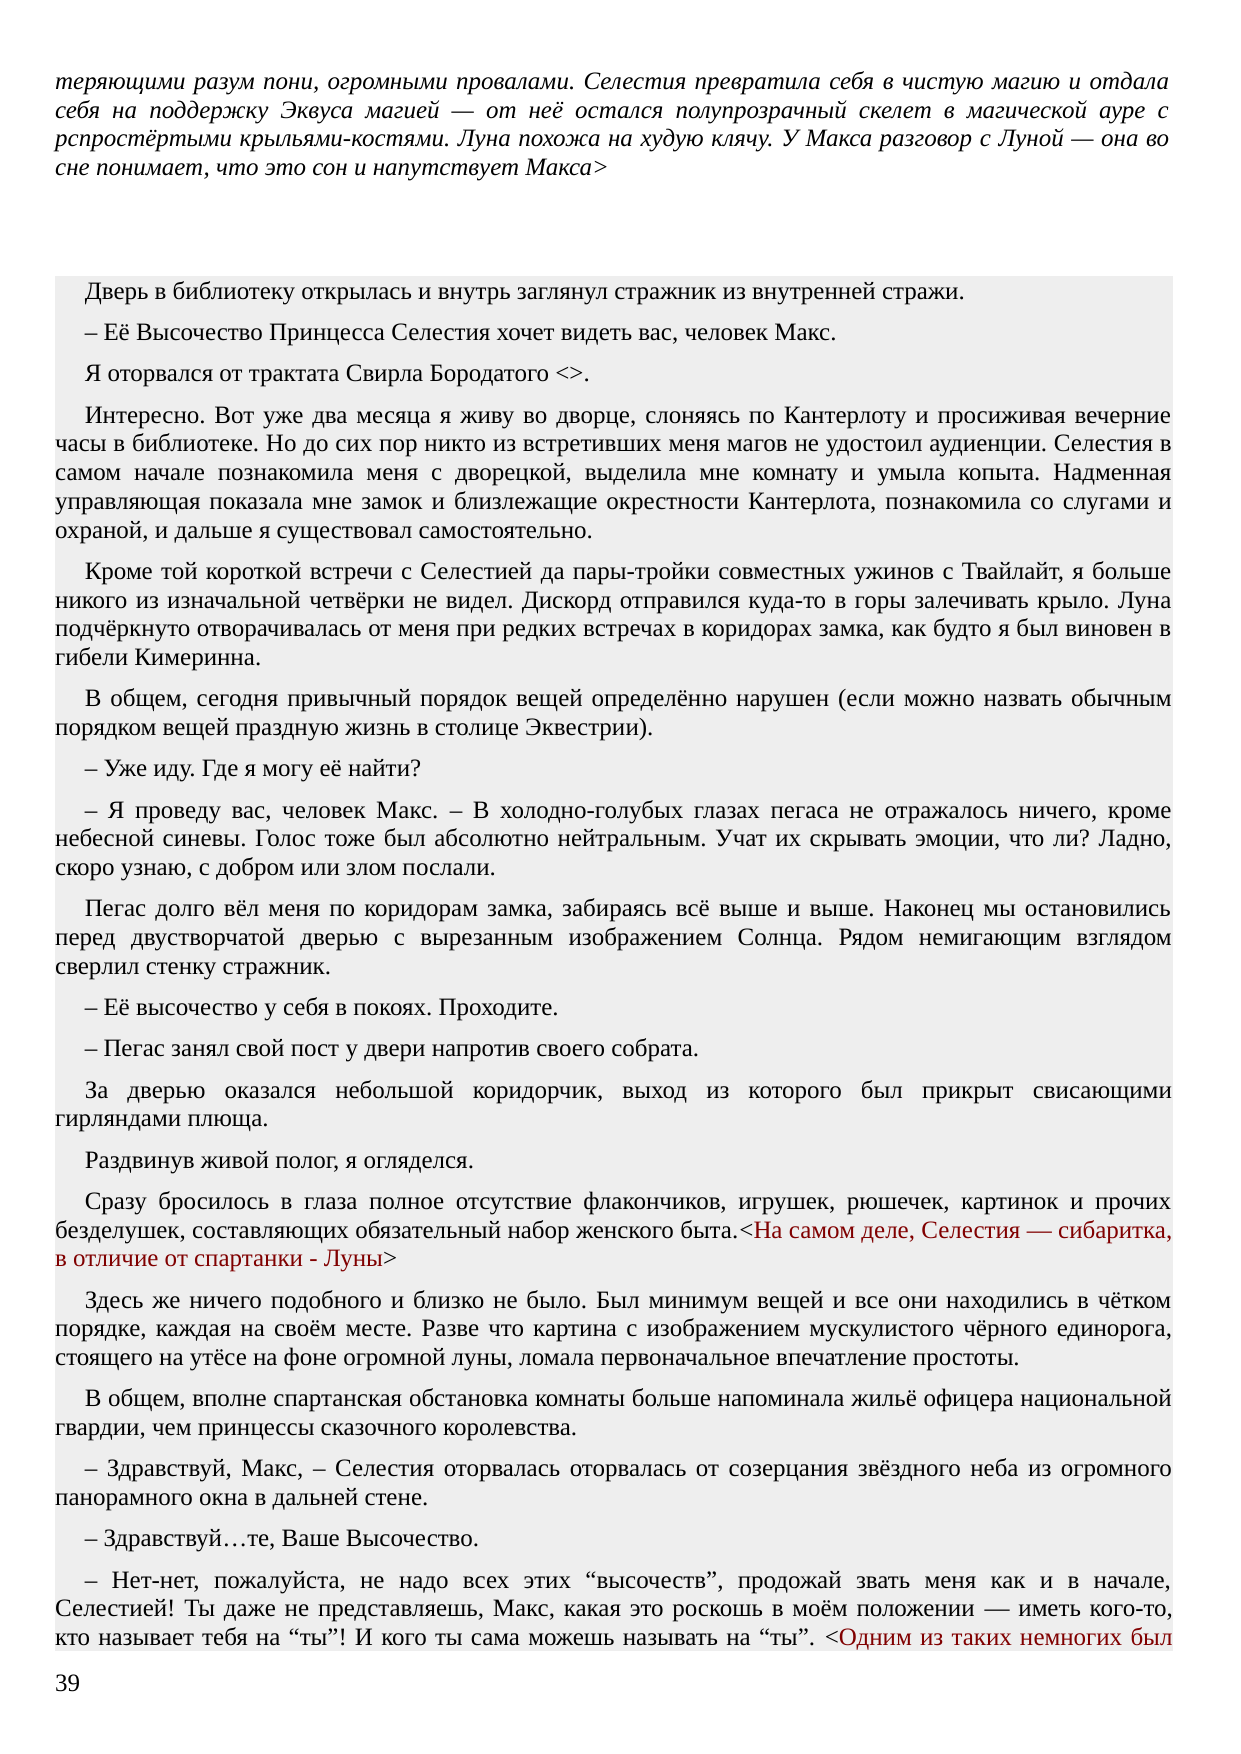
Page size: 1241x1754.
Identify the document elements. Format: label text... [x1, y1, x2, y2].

text – Уже иду. Где я могу её найти? [55, 753, 1173, 782]
text Раздвинув живой полог, я огляделся. [55, 1145, 1173, 1173]
text Пегас долго вёл меня по коридорам замка, забираясь всё выше и выше. Наконец мы остановились перед двустворчатой дверью с вырезанным изображением Солнца. Рядом немигающим взглядом сверлил стенку стражник. [55, 893, 1173, 980]
text – Здравствуй…те, Ваше Высочество. [55, 1523, 1173, 1552]
text За дверью оказался небольшой коридорчик, выход из которого был прикрыт свисающими гирляндами плюща. [55, 1075, 1173, 1132]
text Я оторвался от трактата Свирла Бородатого <>. [55, 358, 1173, 387]
text – Здравствуй, Макс, – Селестия оторвалась оторвалась от созерцания звёздного неба из огромного панорамного окна в дальней стене. [55, 1453, 1173, 1511]
text В общем, сегодня привычный порядок вещей определённо нарушен (если можно назвать обычным порядком вещей праздную жизнь в столице Эквестрии). [55, 683, 1173, 741]
text – Её высочество у себя в покоях. Проходите. [55, 992, 1173, 1021]
text Здесь же ничего подобного и близко не было. Был минимум вещей и все они находились в чётком порядке, каждая на своём месте. Разве что картина с изображением мускулистого чёрного единорога, стоящего на утёсе на фоне огромной луны, ломала первоначальное впечатление простоты. [55, 1285, 1173, 1371]
text – Я проведу вас, человек Макс. – В холодно-голубых глазах пегаса не отражалось ничего, кроме небесной синевы. Голос тоже был абсолютно нейтральным. Учат их скрывать эмоции, что ли? Ладно, скоро узнаю, с добром или злом послали. [55, 795, 1173, 881]
text – Пегас занял свой пост у двери напротив своего собрата. [55, 1033, 1173, 1062]
text Интересно. Вот уже два месяца я живу во дворце, слоняясь по Кантерлоту и просиживая вечерние часы в библиотеке. Но до сих пор никто из встретивших меня магов не удостоил аудиенции. Селестия в самом начале познакомила меня с дворецкой, выделила мне комнату и умыла копыта. Надменная управляющая показала мне замок и близлежащие окрестности Кантерлота, познакомила со слугами и охраной, и дальше я существовал самостоятельно. [55, 400, 1173, 543]
text Кроме той короткой встречи с Селестией да пары-тройки совместных ужинов с Твайлайт, я больше никого из изначальной четвёрки не видел. Дискорд отправился куда-то в горы залечивать крыло. Луна подчёркнуто отворачивалась от меня при редких встречах в коридорах замка, как будто я был виновен в гибели Кимеринна. [55, 556, 1173, 671]
text теряющими разум пони, огромными провалами. Селестия превратила себя в чистую магию и отдала себя на поддержку Эквуса магией — от неё остался полупрозрачный скелет в магической ауре с рспростёртыми крыльями-костями. Луна похожа на худую клячу. У Макса разговор с Луной — она во сне понимает, что это сон и напутствует Макса> [55, 66, 1173, 181]
text – Её Высочество Принцесса Селестия хочет видеть вас, человек Макс. [55, 317, 1173, 346]
text – Нет-нет, пожалуйста, не надо всех этих “высочеств”, продожай звать меня как и в начале, Селестией! Ты даже не представляешь, Макс, какая это роскошь в моём положении — иметь кого-то, кто называет тебя на “ты”! И кого ты сама можешь называть на “ты”. <Одним из таких немногих был [55, 1565, 1173, 1651]
text В общем, вполне спартанская обстановка комнаты больше напоминала жильё офицера национальной гвардии, чем принцессы сказочного королевства. [55, 1383, 1173, 1441]
text Сразу бросилось в глаза полное отсутствие флакончиков, игрушек, рюшечек, картинок и прочих безделушек, составляющих обязательный набор женского быта.<На самом деле, Селестия — сибаритка, в отличие от спартанки - Луны> [55, 1186, 1173, 1272]
text Дверь в библиотеку открылась и внутрь заглянул стражник из внутренней стражи. [55, 276, 1173, 305]
